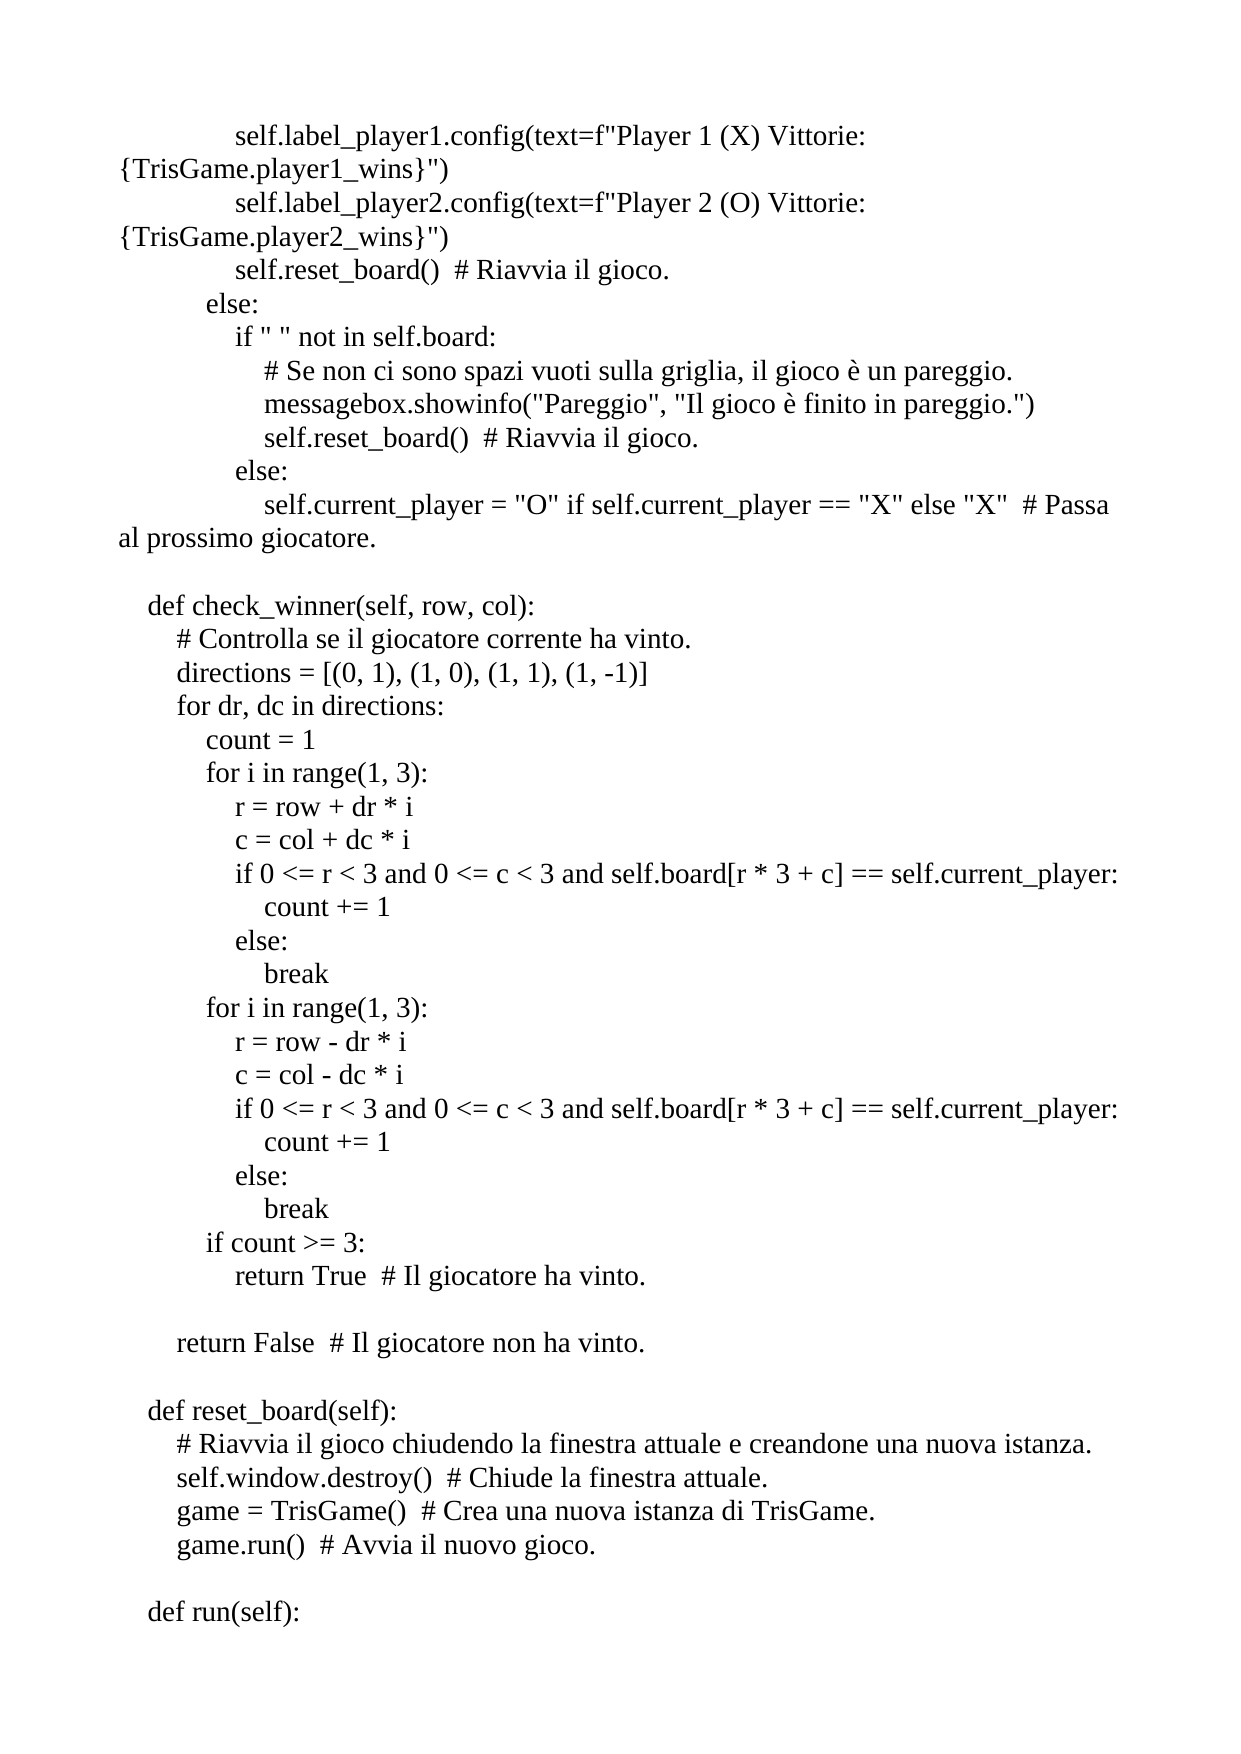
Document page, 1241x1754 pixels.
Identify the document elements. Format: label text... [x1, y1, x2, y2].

text else: [118, 286, 1122, 319]
text r = row - dr * i [118, 1024, 1122, 1057]
text r = row + dr * i [118, 789, 1122, 822]
text self.reset_board() # Riavvia il gioco. [118, 420, 1122, 453]
text self.label_player1.config(text=f"Player 1 (X) Vittorie: {TrisGame.player1_wins}") [118, 118, 1122, 185]
text break [118, 957, 1122, 990]
text directions = [(0, 1), (1, 0), (1, 1), (1, -1)] [118, 655, 1122, 688]
text self.window.destroy() # Chiude la finestra attuale. [118, 1460, 1122, 1493]
text for i in range(1, 3): [118, 990, 1122, 1024]
text game = TrisGame() # Crea una nuova istanza di TrisGame. [118, 1493, 1122, 1527]
text return True # Il giocatore ha vinto. [118, 1258, 1122, 1292]
text self.reset_board() # Riavvia il gioco. [118, 252, 1122, 286]
text count += 1 [118, 1124, 1122, 1158]
text c = col - dc * i [118, 1057, 1122, 1091]
text else: [118, 1158, 1122, 1191]
text self.current_player = "O" if self.current_player == "X" else "X" # Passa al prossimo giocatore. [118, 487, 1122, 554]
text else: [118, 453, 1122, 487]
text def run(self): [118, 1594, 1122, 1627]
text def check_winner(self, row, col): [118, 588, 1122, 621]
text def reset_board(self): [118, 1393, 1122, 1426]
text count += 1 [118, 889, 1122, 923]
text c = col + dc * i [118, 822, 1122, 856]
text if " " not in self.board: [118, 319, 1122, 353]
text if 0 <= r < 3 and 0 <= c < 3 and self.board[r * 3 + c] == self.current_player: [118, 856, 1122, 889]
text # Se non ci sono spazi vuoti sulla griglia, il gioco è un pareggio. [118, 353, 1122, 386]
text count = 1 [118, 722, 1122, 755]
text if count >= 3: [118, 1225, 1122, 1258]
text messagebox.showinfo("Pareggio", "Il gioco è finito in pareggio.") [118, 386, 1122, 420]
text break [118, 1191, 1122, 1225]
text self.label_player2.config(text=f"Player 2 (O) Vittorie: {TrisGame.player2_wins}") [118, 185, 1122, 252]
text return False # Il giocatore non ha vinto. [118, 1326, 1122, 1359]
text for dr, dc in directions: [118, 688, 1122, 722]
text for i in range(1, 3): [118, 755, 1122, 789]
text else: [118, 923, 1122, 957]
text if 0 <= r < 3 and 0 <= c < 3 and self.board[r * 3 + c] == self.current_player: [118, 1091, 1122, 1124]
text # Riavvia il gioco chiudendo la finestra attuale e creandone una nuova istanza. [118, 1426, 1122, 1460]
text # Controlla se il giocatore corrente ha vinto. [118, 621, 1122, 655]
text game.run() # Avvia il nuovo gioco. [118, 1527, 1122, 1560]
